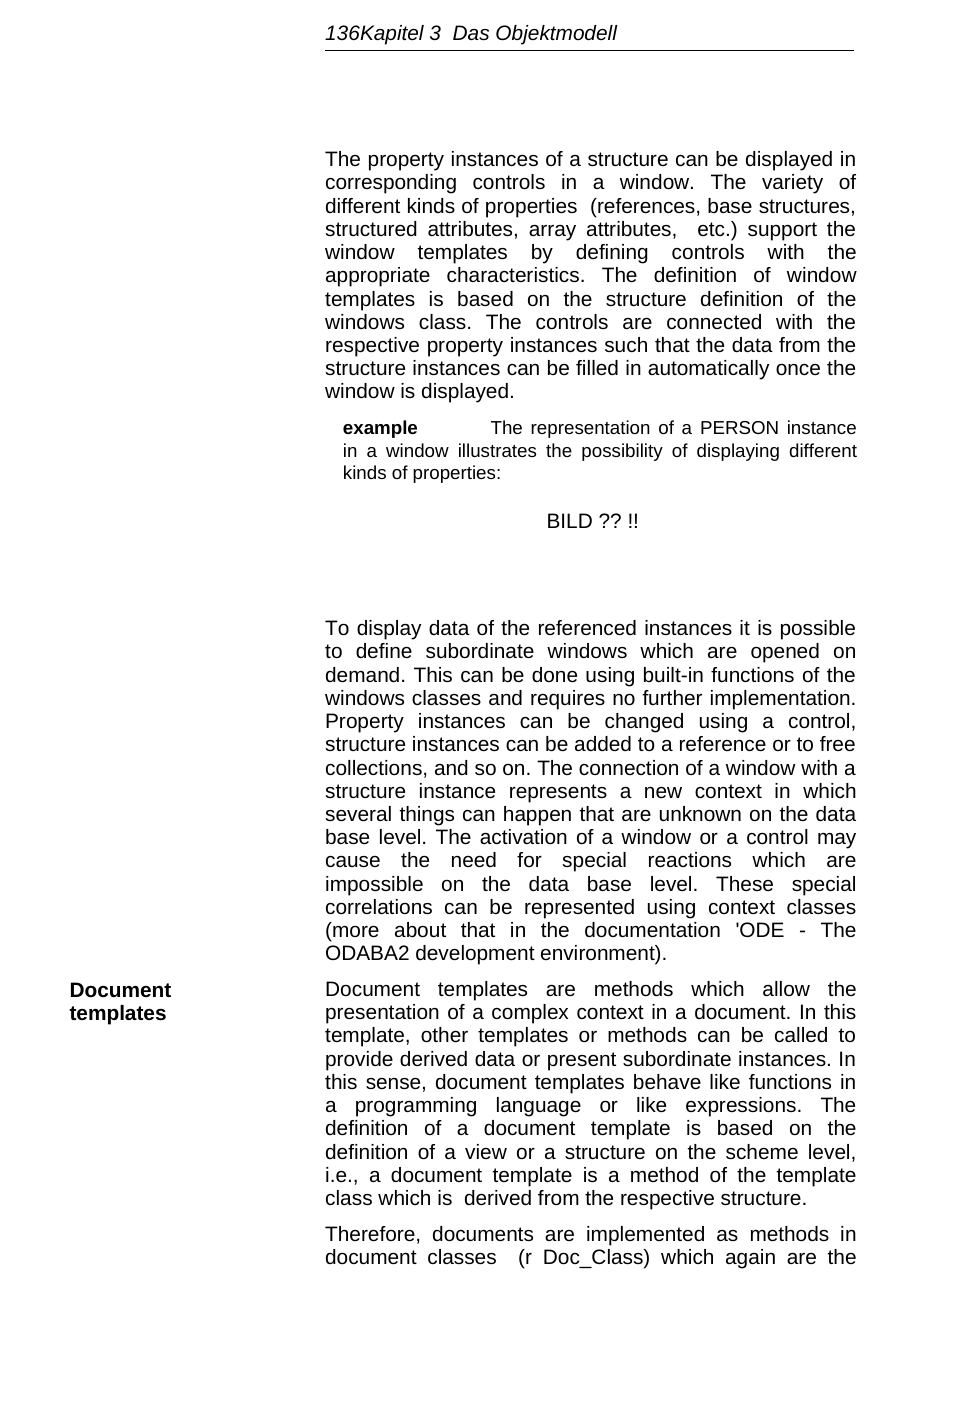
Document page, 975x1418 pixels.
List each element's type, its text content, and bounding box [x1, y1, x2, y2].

text Document templates [69, 978, 273, 1024]
text Document templates are methods which allow the presentation of a complex context in a document. In this template, other templates or methods can be called to provide derived data or present subordinate instances. In this sense, document templates behave like functions in a programming language or like expressions. The definition of a document template is based on the definition of a view or a structure on the scheme level, i.e., a document template is a method of the template class which is derived from the respective structure. [325, 978, 857, 1210]
text Therefore, documents are implemented as methods in document classes (r Doc_Class) which again are the [325, 1222, 857, 1269]
text BILD ?? !! [325, 509, 857, 533]
text To display data of the referenced instances it is possible to define subordinate windows which are opened on demand. This can be done using built-in functions of the windows classes and requires no further implementation. Property instances can be changed using a control, structure instances can be added to a reference or to free collections, and so on. The connection of a window with a structure instance represents a new context in which several things can happen that are unknown on the data base level. The activation of a window or a control may cause the need for special reactions which are impossible on the data base level. These special correlations can be represented using context classes (more about that in the documentation 'ODE - The ODABA2 development environment). [325, 617, 857, 965]
text The property instances of a structure can be displayed in corresponding controls in a window. The variety of different kinds of properties (references, base structures, structured attributes, array attributes, etc.) support the window templates by defining controls with the appropriate characteristics. The definition of window templates is based on the structure definition of the windows class. The controls are connected with the respective property instances such that the data from the structure instances can be filled in automatically once the window is displayed. [325, 148, 857, 403]
text example The representation of a PERSON instance in a window illustrates the possibility of displaying different kinds of properties: [343, 416, 857, 484]
